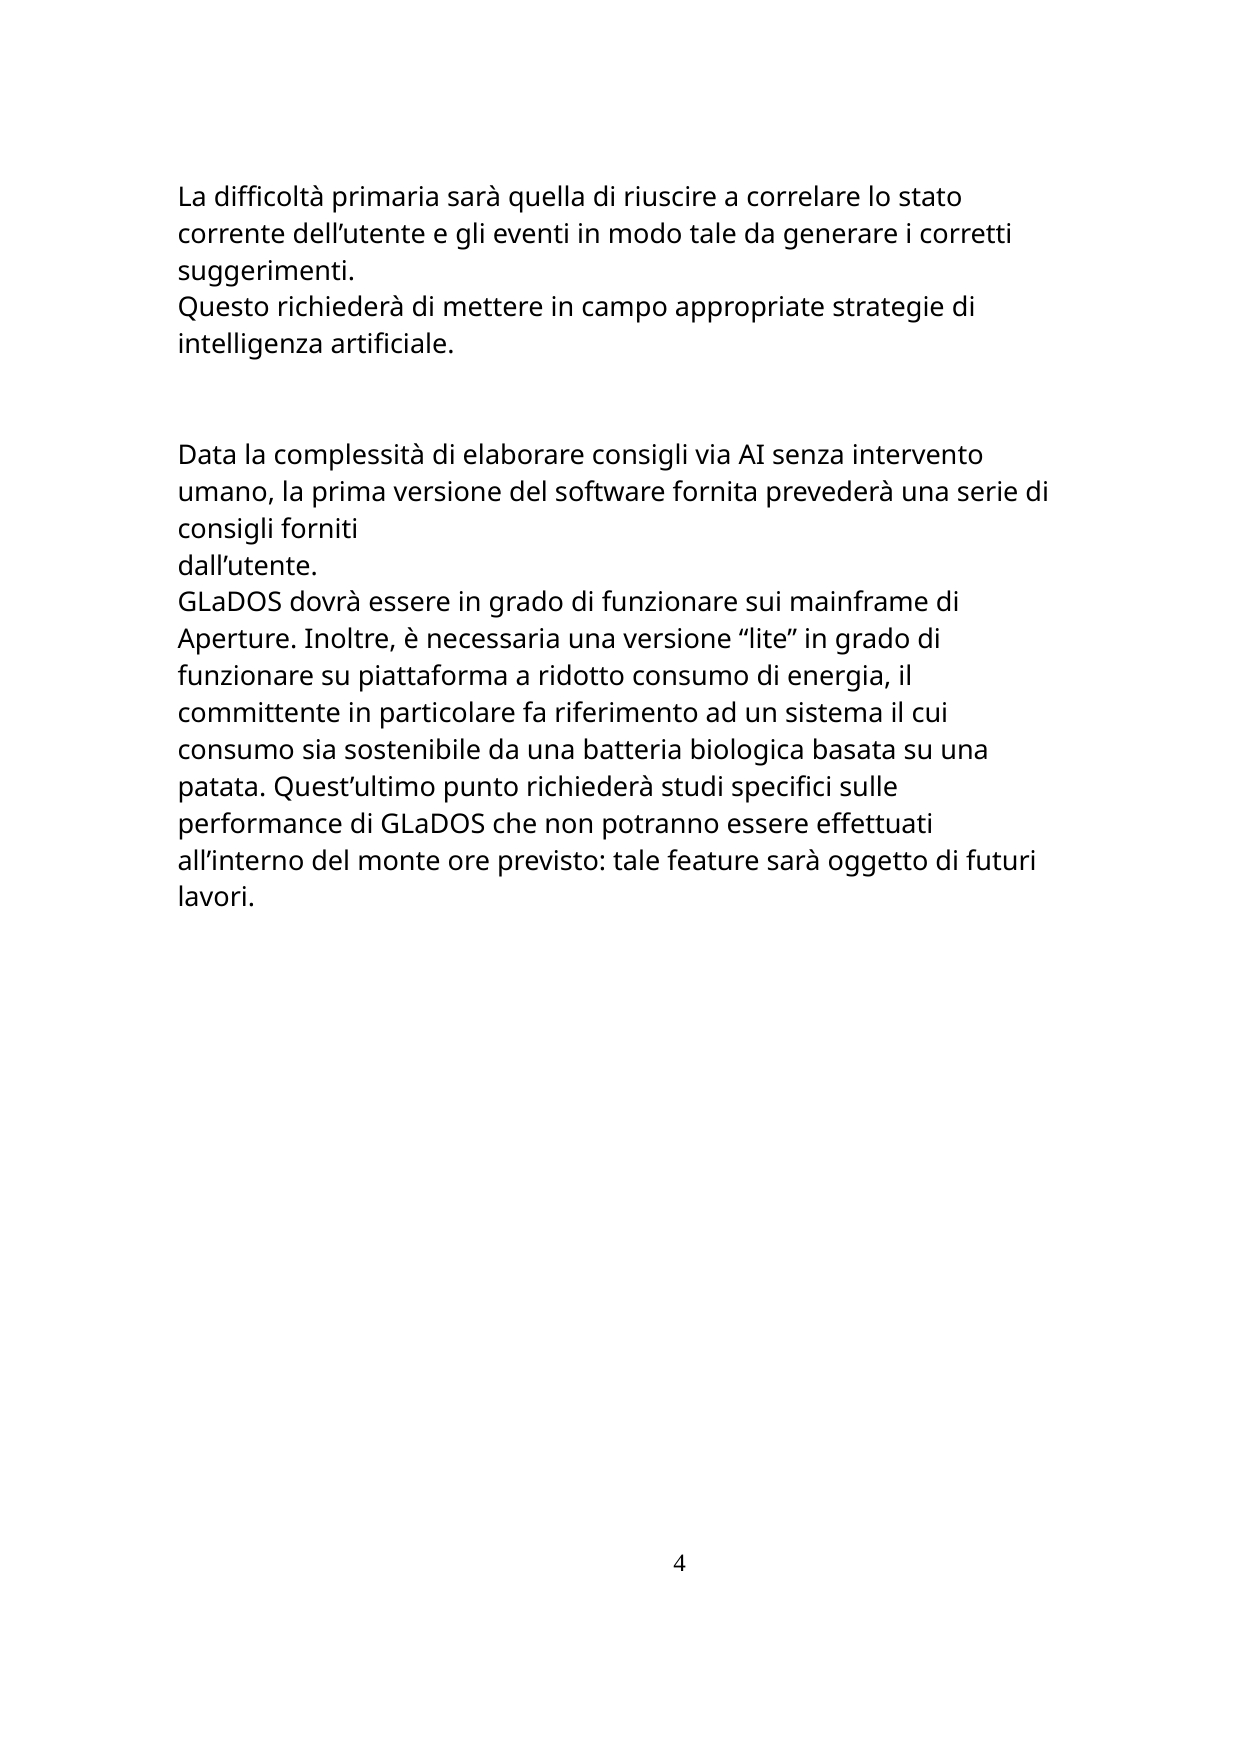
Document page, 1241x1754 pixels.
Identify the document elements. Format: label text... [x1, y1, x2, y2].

text Data la complessità di elaborare consigli via AI senza intervento umano, la prima versione del software fornita prevederà una serie di consigli forniti [177, 435, 1063, 546]
text dall’utente. [177, 546, 1063, 583]
text Questo richiederà di mettere in campo appropriate strategie di intelligenza artificiale. [177, 288, 1063, 362]
text GLaDOS dovrà essere in grado di funzionare sui mainframe di Aperture. Inoltre, è necessaria una versione “lite” in grado di funzionare su piattaforma a ridotto consumo di energia, il committente in particolare fa riferimento ad un sistema il cui consumo sia sostenibile da una batteria biologica basata su una patata. Quest’ultimo punto richiederà studi specifici sulle performance di GLaDOS che non potranno essere effettuati all’interno del monte ore previsto: tale feature sarà oggetto di futuri lavori. [177, 583, 1063, 915]
text La difficoltà primaria sarà quella di riuscire a correlare lo stato corrente dell’utente e gli eventi in modo tale da generare i corretti suggerimenti. [177, 177, 1063, 288]
